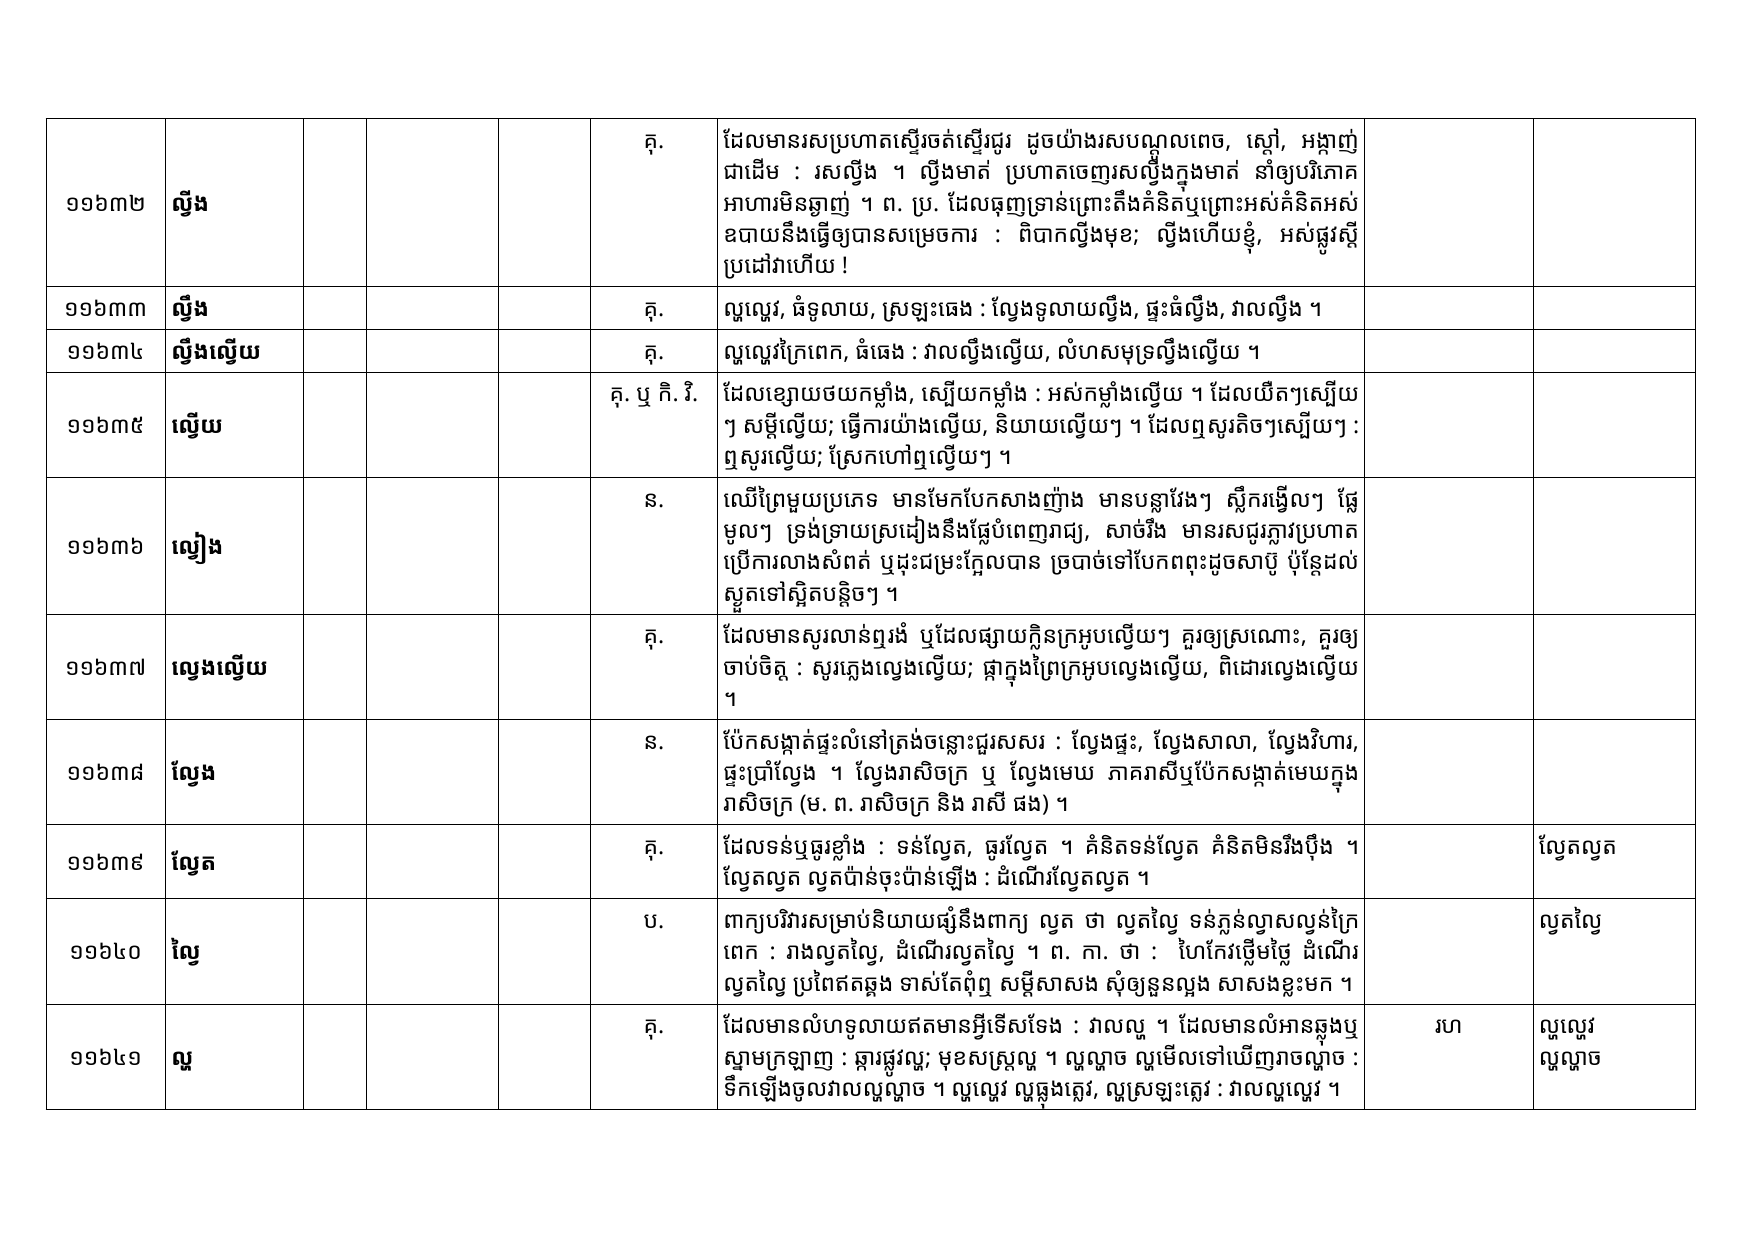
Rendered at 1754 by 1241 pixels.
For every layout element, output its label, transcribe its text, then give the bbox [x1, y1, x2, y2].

table_cell ១១៦៣៩ [47, 825, 165, 898]
table_cell ល្វឹង [166, 287, 303, 329]
table_cell [367, 330, 498, 372]
table_cell ល្វែត​ល្វត [1534, 825, 1695, 898]
table_cell [367, 899, 498, 1003]
table_cell [304, 119, 366, 286]
table_cell [1365, 287, 1533, 329]
table_cell ១១៦៣៨ [47, 720, 165, 824]
table_cell [1365, 825, 1533, 898]
table_cell ល្ហ [166, 1005, 303, 1109]
table_cell [1365, 119, 1533, 286]
table_cell ល្វៃ [166, 899, 303, 1003]
table_cell គុ. [591, 825, 717, 898]
table_cell ប៉ែក​សង្កាត់​ផ្ទះ​លំនៅ​ត្រង់​ចន្លោះ​ជួរ​សសរ : ល្វែង​ផ្ទះ, ល្វែង​សាលា, ល្វែង​វិហារ, ផ្ទះ​ប្រាំ​ល្វែង ។ ល្វែង​រាសិចក្រ ឬ ល្វែង​មេឃ ភាគ​រាសី​ឬ​ប៉ែក​សង្កាត់​មេឃ​ក្នុង​រាសិចក្រ (ម. ព. រាសិចក្រ និង រាសី ផង) ។ [718, 720, 1364, 824]
table_cell គុ. [591, 1005, 717, 1109]
table_cell [1365, 720, 1533, 824]
table_cell គុ. [591, 119, 717, 286]
table_cell [367, 478, 498, 613]
table_cell [499, 330, 590, 372]
table_cell [1534, 119, 1695, 286]
table_cell [499, 287, 590, 329]
table_cell ល្ហល្ហេវ, ធំ​ទូលាយ, ស្រឡះ​ធេង : ល្វែង​ទូលាយ​ល្វឹង, ផ្ទះ​ធំ​ល្វឹង, វាល​ល្វឹង ។ [718, 287, 1364, 329]
table_cell [499, 615, 590, 719]
table_cell [304, 720, 366, 824]
table_cell [499, 119, 590, 286]
table_cell [367, 720, 498, 824]
table_cell ល្វែត [166, 825, 303, 898]
table_cell ល្ហ​ល្ហេវ ល្ហ​ល្ហាច [1534, 1005, 1695, 1109]
table_cell ១១៦៣៦ [47, 478, 165, 613]
table_cell ១១៦៣៤ [47, 330, 165, 372]
table_cell [304, 478, 366, 613]
table_cell ល្វីង [166, 119, 303, 286]
table_cell ពាក្យ​បរិវារ​សម្រាប់​និយាយ​ផ្សំ​នឹង​ពាក្យ ល្វត ថា ល្វតល្វៃ ទន់ភ្លន់​ល្វាសល្វន់​ក្រៃ​ពេក : រាង​ល្វតល្វៃ, ដំណើរ​ល្វតល្វៃ ។ ព. កា. ថា : ហៃ​កែវ​ថ្លើម​ថ្លៃ ដំណើរ​ល្វតល្វៃ ប្រពៃ​ឥត​ឆ្គង ទាស់​តែ​ពុំ​ឮ សម្ដី​សាសង សុំ​ឲ្យ​នួន​ល្អង សាសង​ខ្លះ​មក ។ [718, 899, 1364, 1003]
table_cell [1365, 330, 1533, 372]
table_cell ដែល​មាន​រស​ប្រហាត​ស្ទើរ​ចត់​ស្ទើរ​ជូរ ដូច​យ៉ាង​រស​បណ្តូល​ពេច, ស្តៅ, អង្កាញ់​ជាដើម : រស​ល្វីង ។ ល្វីង​មាត់ ប្រហាត​ចេញ​រស​ល្វីង​ក្នុង​មាត់ នាំ​ឲ្យ​បរិភោគ​អាហារ​មិន​ឆ្ងាញ់ ។ ព. ប្រ. ដែល​ធុញ​ទ្រាន់​ព្រោះ​តឹង​គំនិត​ឬ​ព្រោះ​អស់​គំនិត​អស់​ឧបាយ​នឹង​ធ្វើ​ឲ្យ​បាន​សម្រេច​ការ : ពិបាក​ល្វីង​មុខ; ល្វីង​ហើយ​ខ្ញុំ, អស់​ផ្លូវ​ស្ដី​ប្រដៅ​វា​ហើយ ! [718, 119, 1364, 286]
table_cell ល្វេងល្វើយ [166, 615, 303, 719]
table_cell [367, 287, 498, 329]
table_cell ល្វត​ល្វៃ [1534, 899, 1695, 1003]
table_cell ដែល​មាន​លំហ​ទូលាយ​ឥត​មាន​អ្វី​ទើសទែង : វាល​ល្ហ ។ ដែល​មាន​លំអាន​ឆ្លុង​ឬ​ស្នាម​ក្រឡាញ : ឆ្ការ​ផ្លូវ​ល្ហ; មុខ​សស្រ្ត​ល្ហ ។ ល្ហ​ល្ហាច ល្ហ​មើល​ទៅ​ឃើញ​រាច​ល្ហាច : ទឹក​ឡើង​ចូល​វាល​ល្ហ​ល្ហាច ។ ល្ហ​ល្ហេវ ល្ហ​ធ្លុងត្លេវ, ល្ហ​ស្រឡះ​ត្លេវ : វាល​ល្ហ​ល្ហេវ ។ [718, 1005, 1364, 1109]
table_cell ល្ហល្ហេវ​ក្រៃ​ពេក, ធំធេង : វាល​ល្វឹងល្វើយ, លំហ​សមុទ្រ​ល្វឹងល្វើយ ។ [718, 330, 1364, 372]
table_cell [1365, 899, 1533, 1003]
table_cell គុ. [591, 615, 717, 719]
table_cell [1534, 330, 1695, 372]
table_cell ១១៦៣៥ [47, 373, 165, 477]
table_cell ១១៦៤១ [47, 1005, 165, 1109]
table_cell [499, 720, 590, 824]
table_cell [1534, 373, 1695, 477]
table_cell [367, 373, 498, 477]
table_cell ល្វើយ [166, 373, 303, 477]
table_cell ប. [591, 899, 717, 1003]
table_cell [499, 899, 590, 1003]
table_cell ល្វែង [166, 720, 303, 824]
table_cell គុ. ឬ កិ. វិ. [591, 373, 717, 477]
table_cell ន. [591, 720, 717, 824]
table_cell [499, 1005, 590, 1109]
table_cell រហ [1365, 1005, 1533, 1109]
table_cell ១១៦៣៧ [47, 615, 165, 719]
table_cell ល្វៀង [166, 478, 303, 613]
table_cell ដែល​មាន​សូរ​លាន់​ឮ​រងំ ឬ​ដែល​ផ្សាយ​ក្លិន​ក្រអូប​ល្វើយ​ៗ គួរ​ឲ្យ​ស្រណោះ, គួរ​ឲ្យ​ចាប់​ចិត្ត : សូរ​ភ្លេង​ល្វេងល្វើយ; ផ្កា​ក្នុង​ព្រៃ​ក្រអូប​ល្វេងល្វើយ, ពិដោរ​ល្វេងល្វើយ ។ [718, 615, 1364, 719]
table_cell ១១៦៣៣ [47, 287, 165, 329]
table_cell គុ. [591, 287, 717, 329]
table_cell ល្វឹងល្វើយ [166, 330, 303, 372]
table_cell [1365, 478, 1533, 613]
table_cell [1365, 615, 1533, 719]
table_cell ១១៦៤០ [47, 899, 165, 1003]
table_cell គុ. [591, 330, 717, 372]
table_cell [1365, 373, 1533, 477]
table_cell [1534, 615, 1695, 719]
table_cell ដែល​ខ្សោយ​ថយ​កម្លាំង, ស្បើយ​កម្លាំង : អស់​កម្លាំង​ល្វើយ ។ ដែល​យឺត​ៗ​ស្បើយ​ៗ សម្ដី​ល្វើយ; ធ្វើ​ការ​យ៉ាង​ល្វើយ, និយាយ​ល្វើយ​ៗ ។ ដែល​ឮ​សូរ​តិច​ៗ​ស្បើយ​ៗ : ឮ​សូរ​ល្វើយ; ស្រែក​ហៅ​ឮ​ល្វើយ​ៗ ។ [718, 373, 1364, 477]
table_cell [499, 478, 590, 613]
table_cell ន. [591, 478, 717, 613]
table_cell [367, 825, 498, 898]
table_cell [367, 615, 498, 719]
table_cell ដែល​ទន់​ឬ​ធូរ​ខ្លាំង : ទន់​ល្វែត, ធូរ​ល្វែត ។ គំនិត​ទន់​ល្វែត គំនិត​មិន​រឹងប៉ឹង ។ ល្វែតល្វត ល្វត​ប៉ាន់​ចុះ​ប៉ាន់​ឡើង : ដំណើរ​ល្វែតល្វត ។ [718, 825, 1364, 898]
table_cell [304, 615, 366, 719]
table_cell [304, 825, 366, 898]
table_cell [304, 373, 366, 477]
table_cell [304, 330, 366, 372]
table_cell [1534, 287, 1695, 329]
table_cell [499, 825, 590, 898]
table_cell [367, 1005, 498, 1109]
table_cell ១១៦៣២ [47, 119, 165, 286]
table_cell [304, 899, 366, 1003]
table_cell [367, 119, 498, 286]
table_cell [1534, 720, 1695, 824]
table_cell ឈើ​ព្រៃ​មួយ​ប្រភេទ មាន​មែក​បែក​សាង​ញ៉ាង មាន​បន្លា​វែង​ៗ ស្លឹក​រង្វើល​ៗ ផ្លែ​មូល​ៗ ទ្រង់ទ្រាយ​ស្រដៀង​នឹង​ផ្លែ​បំពេញ​រាជ្យ, សាច់​រឹង មាន​រស​ជូរ​ភ្លាវ​ប្រហាត ប្រើ​ការ​លាង​សំពត់ ឬ​ដុះ​ជម្រះ​ក្អែល​បាន ច្របាច់​ទៅ​បែក​ពពុះ​ដូច​សាប៊ូ ប៉ុន្តែ​ដល់​ស្ងួត​ទៅ​ស្អិត​បន្តិច​ៗ ។ [718, 478, 1364, 613]
table_cell [1534, 478, 1695, 613]
table_cell [499, 373, 590, 477]
table_cell [304, 1005, 366, 1109]
table_cell [304, 287, 366, 329]
